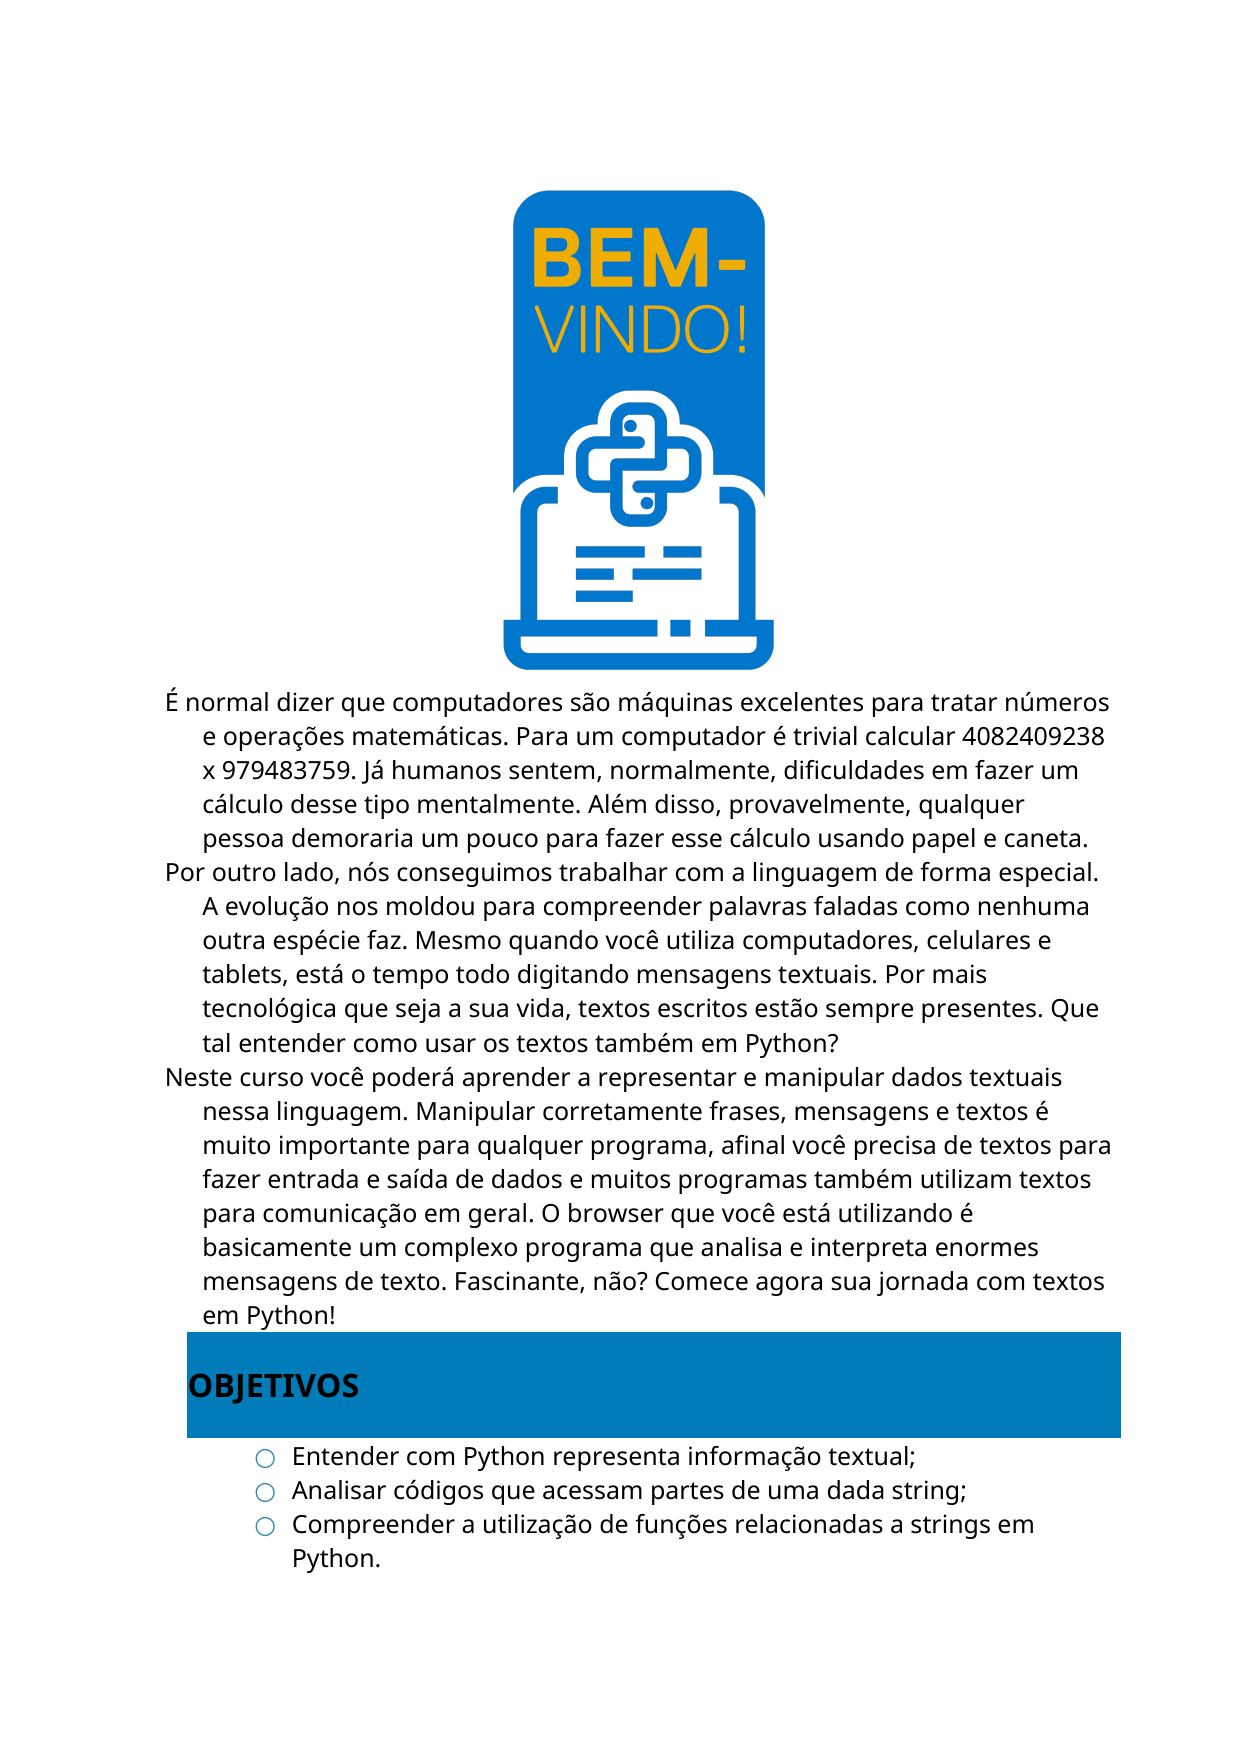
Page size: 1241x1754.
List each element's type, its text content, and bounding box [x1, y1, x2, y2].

list Entender com Python representa informação textual; [254, 1438, 1090, 1472]
list Neste curso você poderá aprender a representar e manipular dados textuais nessa linguagem. Manipular corretamente frases, mensagens e textos é muito importante para qualquer programa, afinal você precisa de textos para fazer entrada e saída de dados e muitos programas também utilizam textos para comunicação em geral. O browser que você está utilizando é basicamente um complexo programa que analisa e interpreta enormes mensagens de texto. Fascinante, não? Comece agora sua jornada com textos em Python! [164, 1059, 1113, 1332]
list É normal dizer que computadores são máquinas excelentes para tratar números e operações matemáticas. Para um computador é trivial calcular 4082409238 x 979483759. Já humanos sentem, normalmente, dificuldades em fazer um cálculo desse tipo mentalmente. Além disso, provavelmente, qualquer pessoa demoraria um pouco para fazer esse cálculo usando papel e caneta. [164, 684, 1113, 855]
list OBJETIVOS [187, 1332, 1121, 1438]
list Compreender a utilização de funções relacionadas a strings em Python. [254, 1506, 1090, 1574]
picture [497, 181, 780, 681]
list Analisar códigos que acessam partes de uma dada string; [254, 1472, 1090, 1506]
list Por outro lado, nós conseguimos trabalhar com a linguagem de forma especial. A evolução nos moldou para compreender palavras faladas como nenhuma outra espécie faz. Mesmo quando você utiliza computadores, celulares e tablets, está o tempo todo digitando mensagens textuais. Por mais tecnológica que seja a sua vida, textos escritos estão sempre presentes. Que tal entender como usar os textos também em Python? [164, 855, 1113, 1059]
